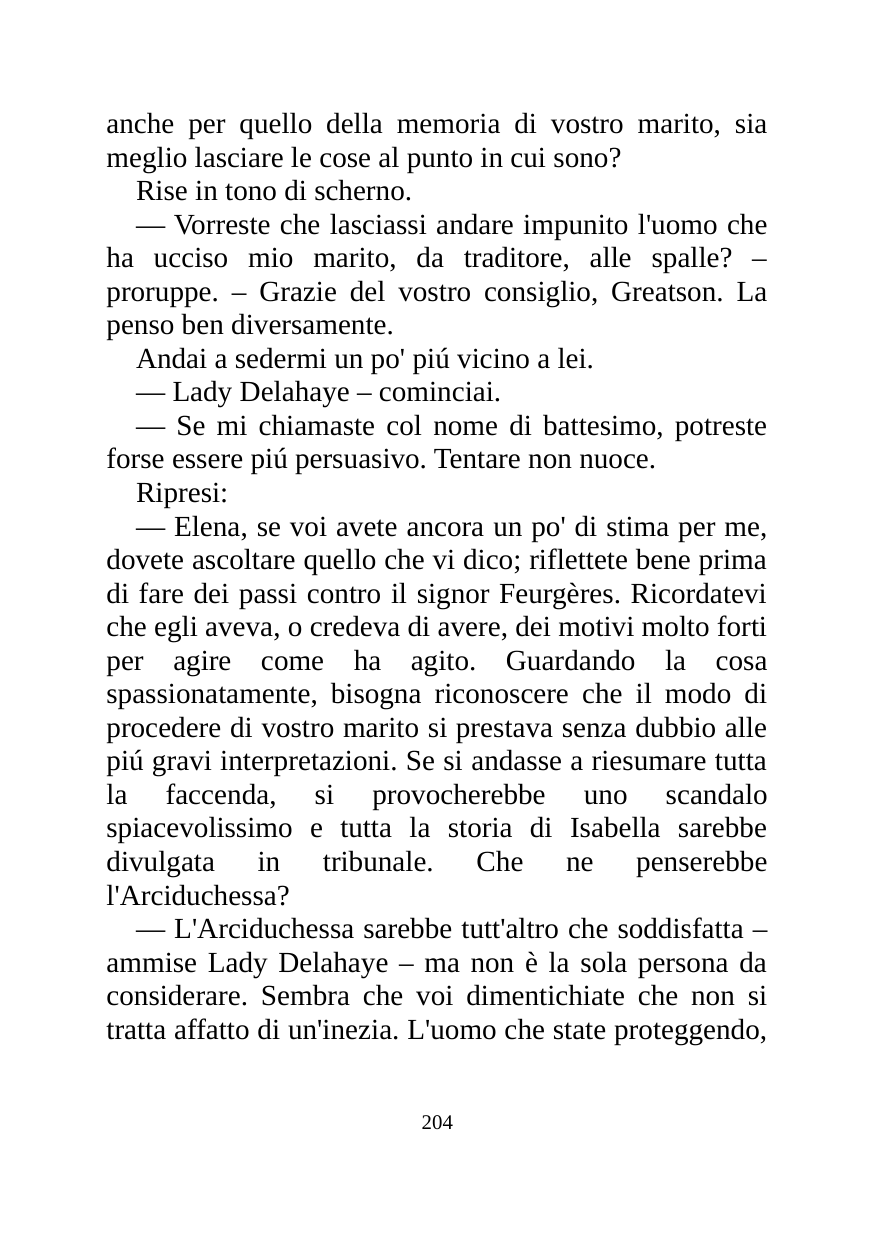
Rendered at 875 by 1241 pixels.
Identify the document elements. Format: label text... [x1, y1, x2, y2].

text — Lady Delahaye – cominciai. [106, 374, 768, 408]
text — Se mi chiamaste col nome di battesimo, potreste forse essere piú persuasivo. Tentare non nuoce. [106, 408, 768, 475]
text Ripresi: [106, 475, 768, 509]
text — L'Arciduchessa sarebbe tutt'altro che soddisfatta – ammise Lady Delahaye – ma non è la sola persona da considerare. Sembra che voi dimentichiate che non si tratta affatto di un'inezia. L'uomo che state proteggendo, [106, 911, 768, 1045]
text Rise in tono di scherno. [106, 173, 768, 207]
text — Elena, se voi avete ancora un po' di stima per me, dovete ascoltare quello che vi dico; riflettete bene prima di fare dei passi contro il signor Feurgères. Ricordatevi che egli aveva, o credeva di avere, dei motivi molto forti per agire come ha agito. Guardando la cosa spassionatamente, bisogna riconoscere che il modo di procedere di vostro marito si prestava senza dubbio alle piú gravi interpretazioni. Se si andasse a riesumare tutta la faccenda, si provocherebbe uno scandalo spiacevolissimo e tutta la storia di Isabella sarebbe divulgata in tribunale. Che ne penserebbe l'Arciduchessa? [106, 509, 768, 911]
text anche per quello della memoria di vostro marito, sia meglio lasciare le cose al punto in cui sono? [106, 106, 768, 173]
text Andai a sedermi un po' piú vicino a lei. [106, 341, 768, 374]
text — Vorreste che lasciassi andare impunito l'uomo che ha ucciso mio marito, da traditore, alle spalle? – proruppe. – Grazie del vostro consiglio, Greatson. La penso ben diversamente. [106, 207, 768, 341]
